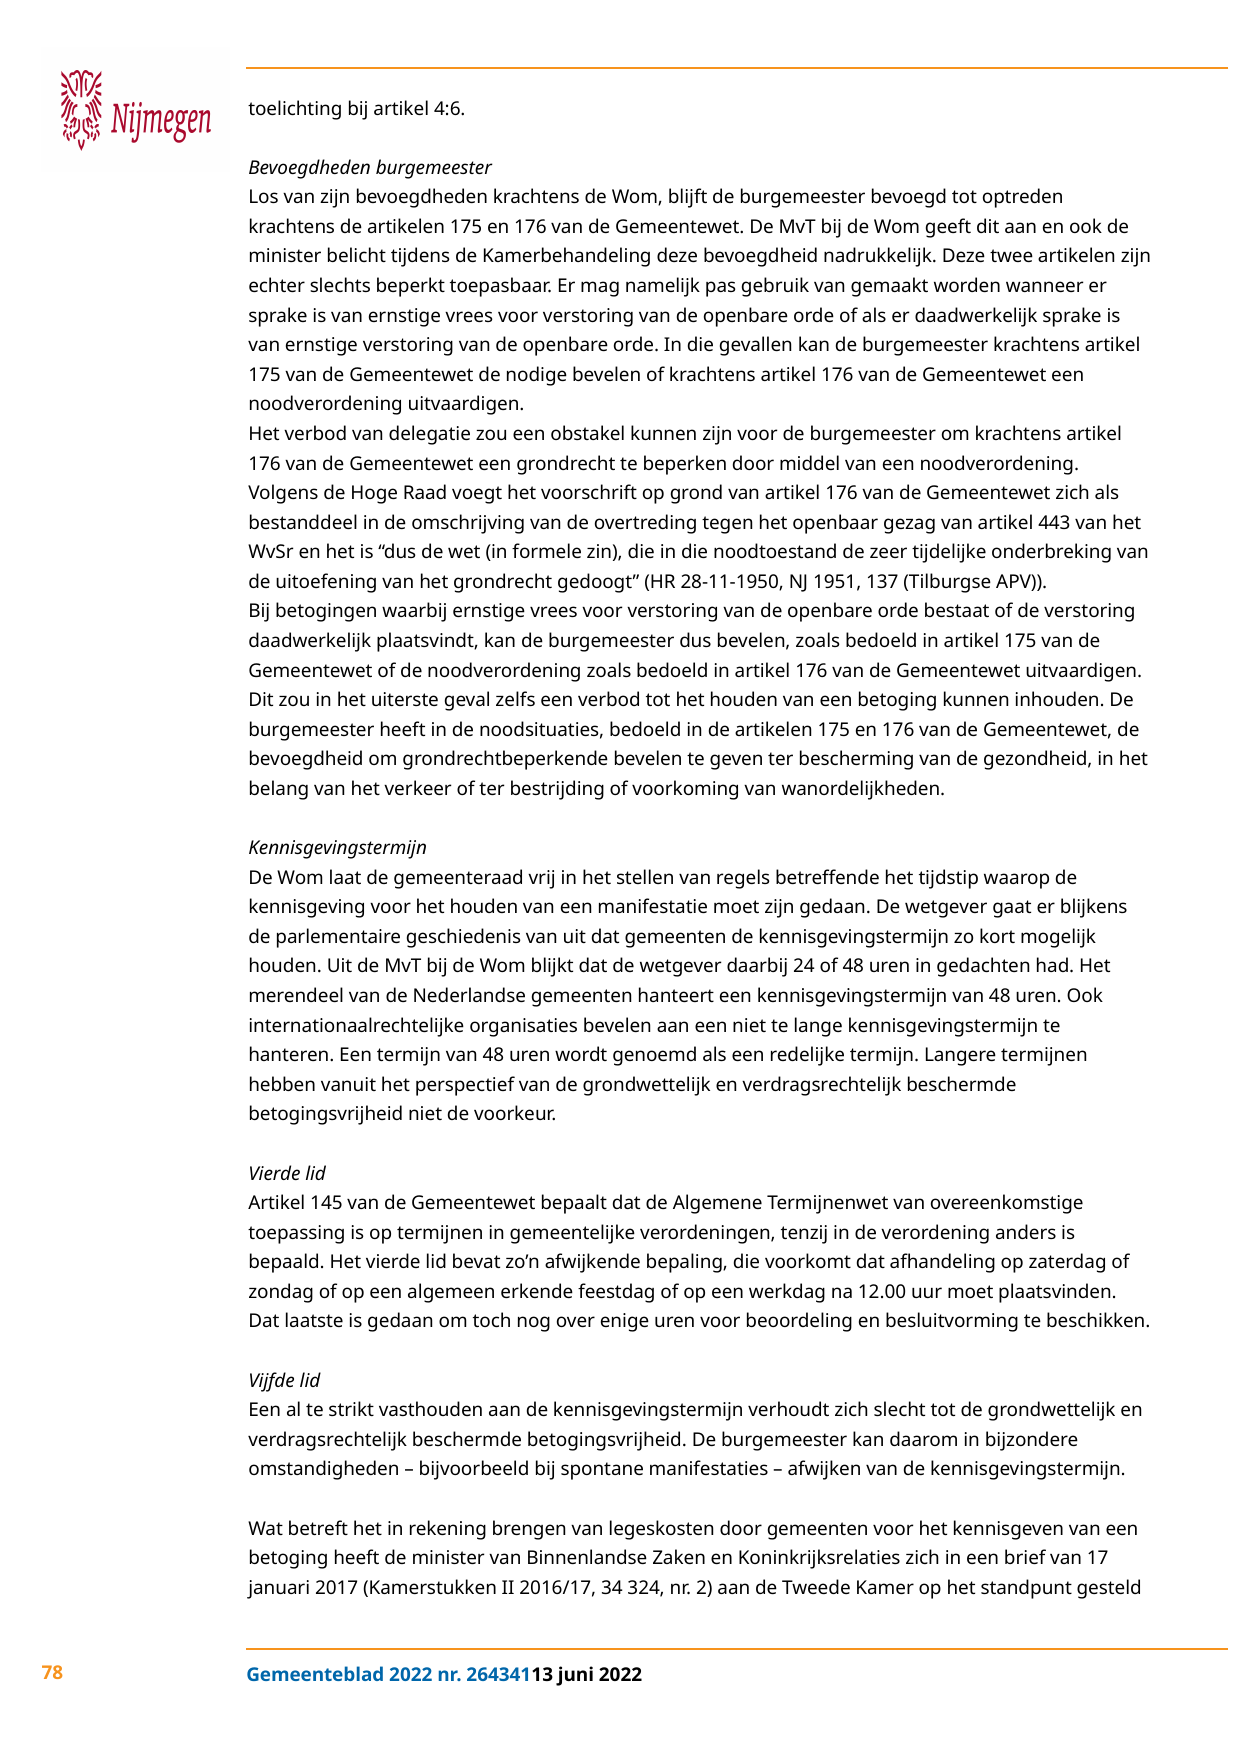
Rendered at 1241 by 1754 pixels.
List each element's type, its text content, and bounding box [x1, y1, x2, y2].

text Vierde lid [248, 1160, 1152, 1186]
text Het verbod van delegatie zou een obstakel kunnen zijn voor de burgemeester om krachtens artikel 176 van de Gemeentewet een grondrecht te beperken door middel van een noodverordening. Volgens de Hoge Raad voegt het voorschrift op grond van artikel 176 van de Gemeentewet zich als bestanddeel in de omschrijving van de overtreding tegen het openbaar gezag van artikel 443 van het WvSr en het is “dus de wet (in formele zin), die in die noodtoestand de zeer tijdelijke onderbreking van de uitoefening van het grondrecht gedoogt” (HR 28-11-1950, NJ 1951, 137 (Tilburgse APV)). [248, 420, 1152, 594]
text Los van zijn bevoegdheden krachtens de Wom, blijft de burgemeester bevoegd tot optreden krachtens de artikelen 175 en 176 van de Gemeentewet. De MvT bij de Wom geeft dit aan en ook de minister belicht tijdens de Kamerbehandeling deze bevoegdheid nadrukkelijk. Deze twee artikelen zijn echter slechts beperkt toepasbaar. Er mag namelijk pas gebruik van gemaakt worden wanneer er sprake is van ernstige vrees voor verstoring van de openbare orde of als er daadwerkelijk sprake is van ernstige verstoring van de openbare orde. In die gevallen kan de burgemeester krachtens artikel 175 van de Gemeentewet de nodige bevelen of krachtens artikel 176 van de Gemeentewet een noodverordening uitvaardigen. [248, 183, 1152, 416]
text Een al te strikt vasthouden aan de kennisgevingstermijn verhoudt zich slecht tot de grondwettelijk en verdragsrechtelijk beschermde betogingsvrijheid. De burgemeester kan daarom in bijzondere omstandigheden – bijvoorbeeld bij spontane manifestaties – afwijken van de kennisgevingstermijn. [248, 1396, 1152, 1481]
text Kennisgevingstermijn [248, 834, 1152, 860]
text Vijfde lid [248, 1367, 1152, 1393]
picture [41, 47, 231, 172]
text Bevoegdheden burgemeester [248, 154, 1152, 180]
text De Wom laat de gemeenteraad vrij in het stellen van regels betreffende het tijdstip waarop de kennisgeving voor het houden van een manifestatie moet zijn gedaan. De wetgever gaat er blijkens de parlementaire geschiedenis van uit dat gemeenten de kennisgevingstermijn zo kort mogelijk houden. Uit de MvT bij de Wom blijkt dat de wetgever daarbij 24 of 48 uren in gedachten had. Het merendeel van de Nederlandse gemeenten hanteert een kennisgevingstermijn van 48 uren. Ook internationaalrechtelijke organisaties bevelen aan een niet te lange kennisgevingstermijn te hanteren. Een termijn van 48 uren wordt genoemd als een redelijke termijn. Langere termijnen hebben vanuit het perspectief van de grondwettelijk en verdragsrechtelijk beschermde betogingsvrijheid niet de voorkeur. [248, 864, 1152, 1126]
text Wat betreft het in rekening brengen van legeskosten door gemeenten voor het kennisgeven van een betoging heeft de minister van Binnenlandse Zaken en Koninkrijksrelaties zich in een brief van 17 januari 2017 (Kamerstukken II 2016/17, 34 324, nr. 2) aan de Tweede Kamer op het standpunt gesteld [248, 1515, 1152, 1600]
text toelichting bij artikel 4:6. [248, 95, 1152, 121]
text Bij betogingen waarbij ernstige vrees voor verstoring van de openbare orde bestaat of de verstoring daadwerkelijk plaatsvindt, kan de burgemeester dus bevelen, zoals bedoeld in artikel 175 van de Gemeentewet of de noodverordening zoals bedoeld in artikel 176 van de Gemeentewet uitvaardigen. Dit zou in het uiterste geval zelfs een verbod tot het houden van een betoging kunnen inhouden. De burgemeester heeft in de noodsituaties, bedoeld in de artikelen 175 en 176 van de Gemeentewet, de bevoegdheid om grondrechtbeperkende bevelen te geven ter bescherming van de gezondheid, in het belang van het verkeer of ter bestrijding of voorkoming van wanordelijkheden. [248, 598, 1152, 801]
text Artikel 145 van de Gemeentewet bepaalt dat de Algemene Termijnenwet van overeenkomstige toepassing is op termijnen in gemeentelijke verordeningen, tenzij in de verordening anders is bepaald. Het vierde lid bevat zo’n afwijkende bepaling, die voorkomt dat afhandeling op zaterdag of zondag of op een algemeen erkende feestdag of op een werkdag na 12.00 uur moet plaatsvinden. Dat laatste is gedaan om toch nog over enige uren voor beoordeling en besluitvorming te beschikken. [248, 1189, 1152, 1333]
